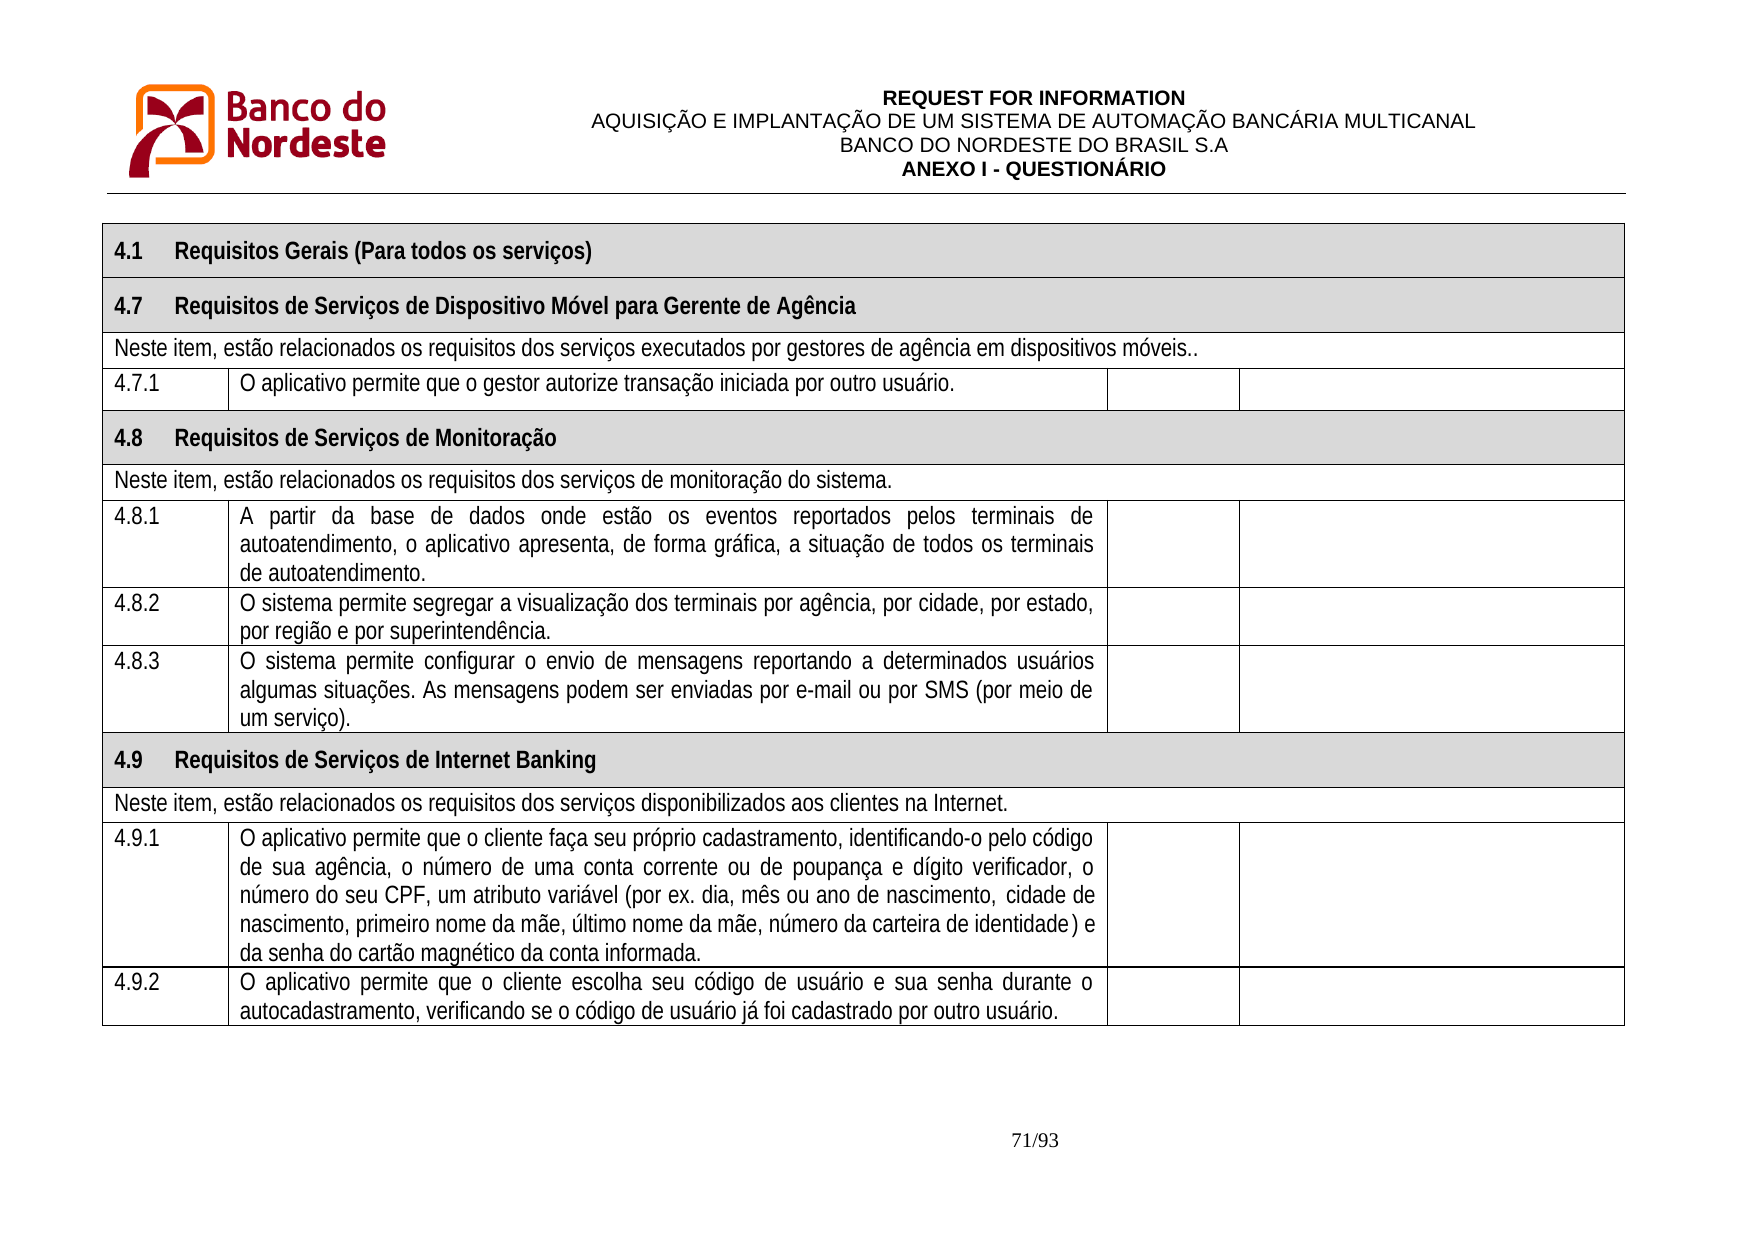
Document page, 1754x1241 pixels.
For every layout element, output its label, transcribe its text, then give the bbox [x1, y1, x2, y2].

table_cell Neste item, estão relacionados os requisitos dos serviços disponibilizados aos clientes na Internet. [103, 788, 1624, 822]
table_cell O aplicativo permite que o gestor autorize transação iniciada por outro usuário. [229, 369, 1107, 409]
table_cell [1108, 646, 1239, 732]
table_cell [1240, 588, 1624, 645]
table_cell [103, 968, 228, 1025]
table_cell O sistema permite segregar a visualização dos terminais por agência, por cidade, por estado, por região e por superintendência. [229, 588, 1107, 645]
table_cell [1240, 369, 1624, 409]
table_cell [1108, 369, 1239, 409]
table_cell [103, 501, 228, 587]
table_cell [103, 823, 228, 966]
table_cell [1240, 968, 1624, 1025]
table_cell [1108, 501, 1239, 587]
table_cell Requisitos de Serviços de Dispositivo Móvel para Gerente de Agência [103, 278, 1624, 332]
table_cell O sistema permite configurar o envio de mensagens reportando a determinados usuários algumas situações. As mensagens podem ser enviadas por e-mail ou por SMS (por meio de um serviço). [229, 646, 1107, 732]
table_cell [103, 369, 228, 409]
table_cell A partir da base de dados onde estão os eventos reportados pelos terminais de autoatendimento, o aplicativo apresenta, de forma gráfica, a situação de todos os terminais de autoatendimento. [229, 501, 1107, 587]
table_header Requisitos Gerais (Para todos os serviços) [103, 224, 1624, 277]
table_cell O aplicativo permite que o cliente faça seu próprio cadastramento, identificando-o pelo código de sua agência, o número de uma conta corrente ou de poupança e dígito verificador, o número do seu CPF, um atributo variável (por ex. dia, mês ou ano de nascimento, cidade de nascimento, primeiro nome da mãe, último nome da mãe, número da carteira de identidade) e da senha do cartão magnético da conta informada. [229, 823, 1107, 966]
table_cell [1108, 588, 1239, 645]
table_cell [1240, 646, 1624, 732]
table_cell [1108, 968, 1239, 1025]
table_cell Requisitos de Serviços de Internet Banking [103, 733, 1624, 787]
table_cell Neste item, estão relacionados os requisitos dos serviços de monitoração do sistema. [103, 465, 1624, 500]
table_cell [1240, 823, 1624, 966]
table_cell [1108, 823, 1239, 966]
table_cell Neste item, estão relacionados os requisitos dos serviços executados por gestores de agência em dispositivos móveis.. [103, 333, 1624, 367]
table_cell [103, 588, 228, 645]
table_cell [103, 646, 228, 732]
table_cell O aplicativo permite que o cliente escolha seu código de usuário e sua senha durante o autocadastramento, verificando se o código de usuário já foi cadastrado por outro usuário. [229, 968, 1107, 1025]
table_cell Requisitos de Serviços de Monitoração [103, 411, 1624, 464]
table_cell [1240, 501, 1624, 587]
